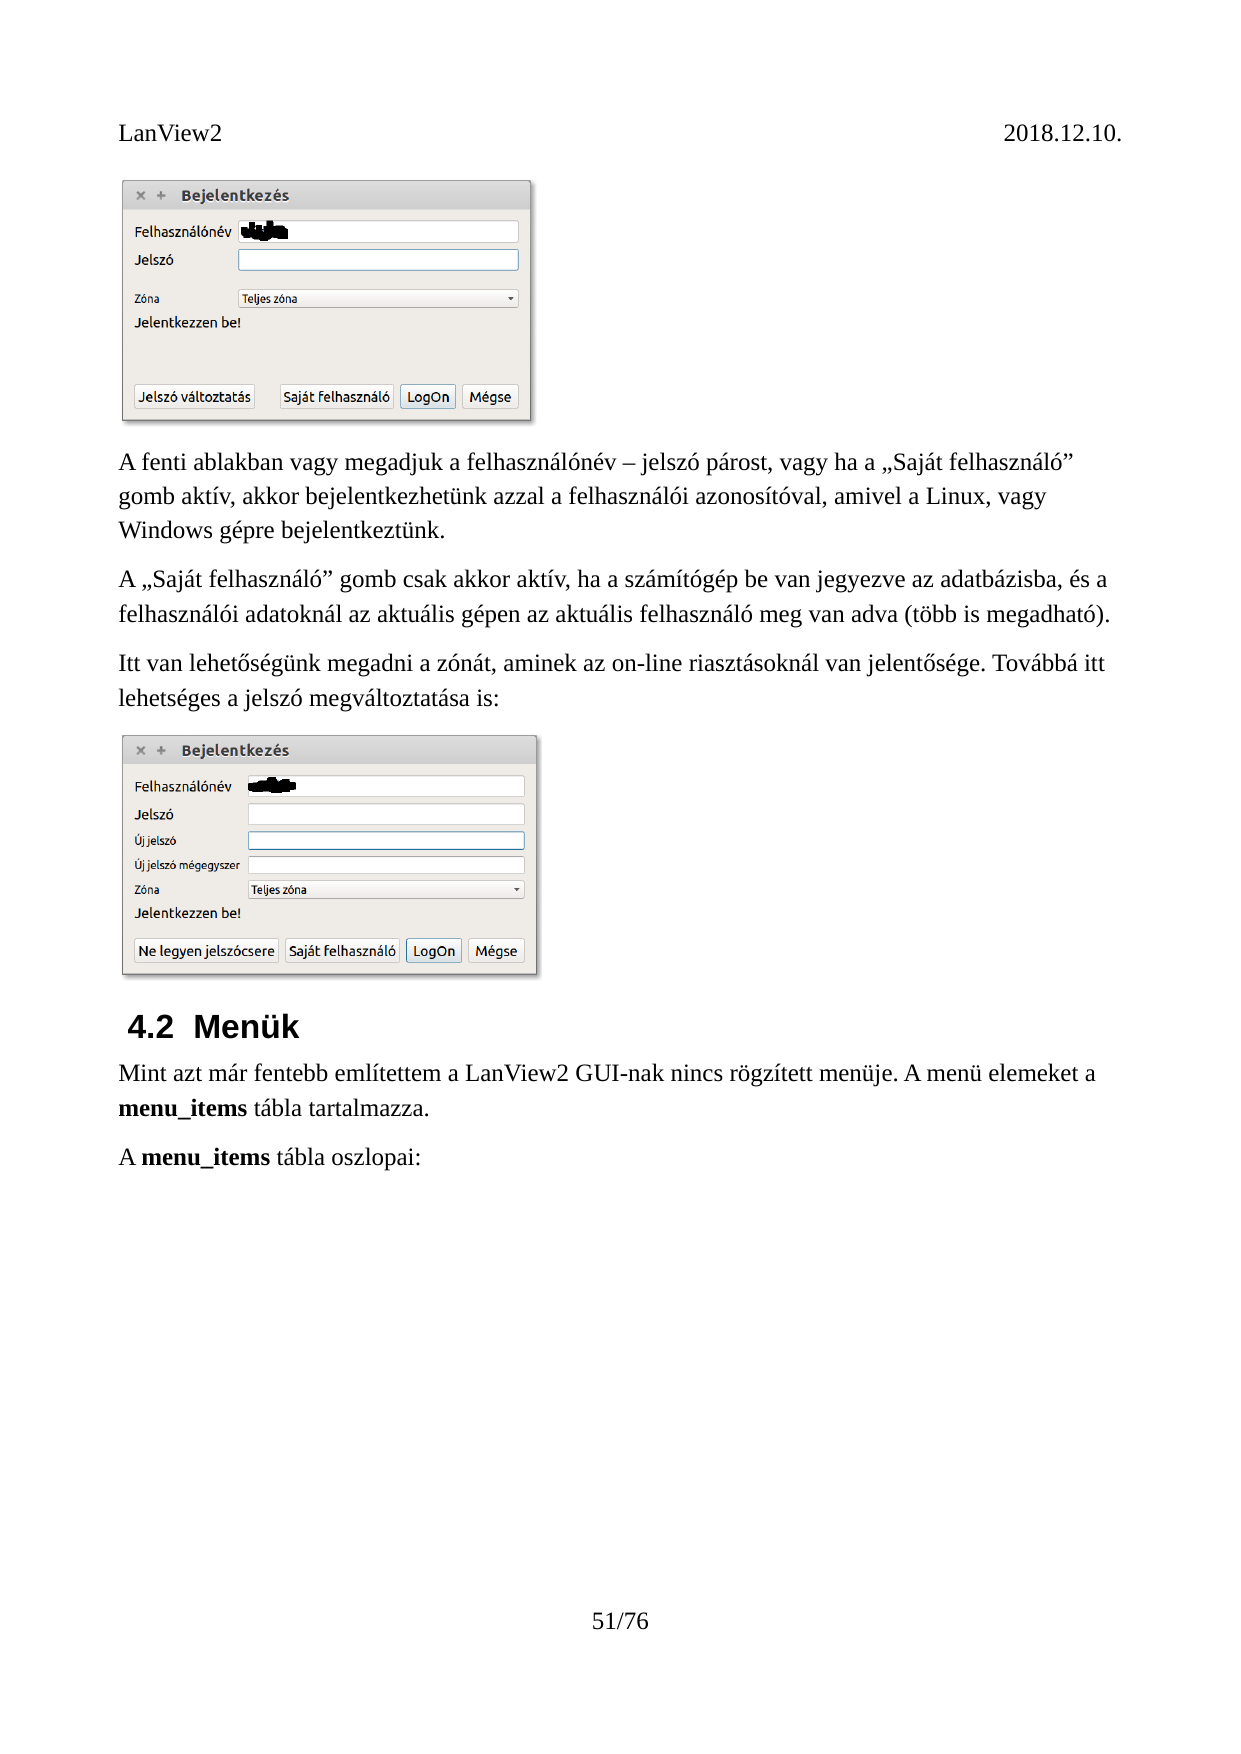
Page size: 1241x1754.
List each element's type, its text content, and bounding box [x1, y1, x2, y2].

text [537, 177, 1122, 426]
text A „Saját felhasználó” gomb csak akkor aktív, ha a számítógép be van jegyezve az adatbázisba, és a felhasználói adatoknál az aktuális gépen az aktuális felhasználó meg van adva (több is megadható). [118, 564, 1122, 628]
subtitle Menük [118, 1007, 1122, 1046]
text Mint azt már fentebb említettem a LanView2 GUI-nak nincs rögzített menüje. A menü elemeket a menu_items tábla tartalmazza. [118, 1058, 1122, 1122]
text A fenti ablakban vagy megadjuk a felhasználónév – jelszó párost, vagy ha a „Saját felhasználó” gomb aktív, akkor bejelentkezhetünk azzal a felhasználói azonosítóval, amivel a Linux, vagy Windows gépre bejelentkeztünk. [118, 447, 1122, 544]
text Itt van lehetőségünk megadni a zónát, aminek az on-line riasztásoknál van jelentősége. Továbbá itt lehetséges a jelszó megváltoztatása is: [118, 648, 1122, 711]
picture [118, 731, 543, 981]
text A menu_items tábla oszlopai: [118, 1142, 1122, 1171]
picture [118, 177, 537, 427]
